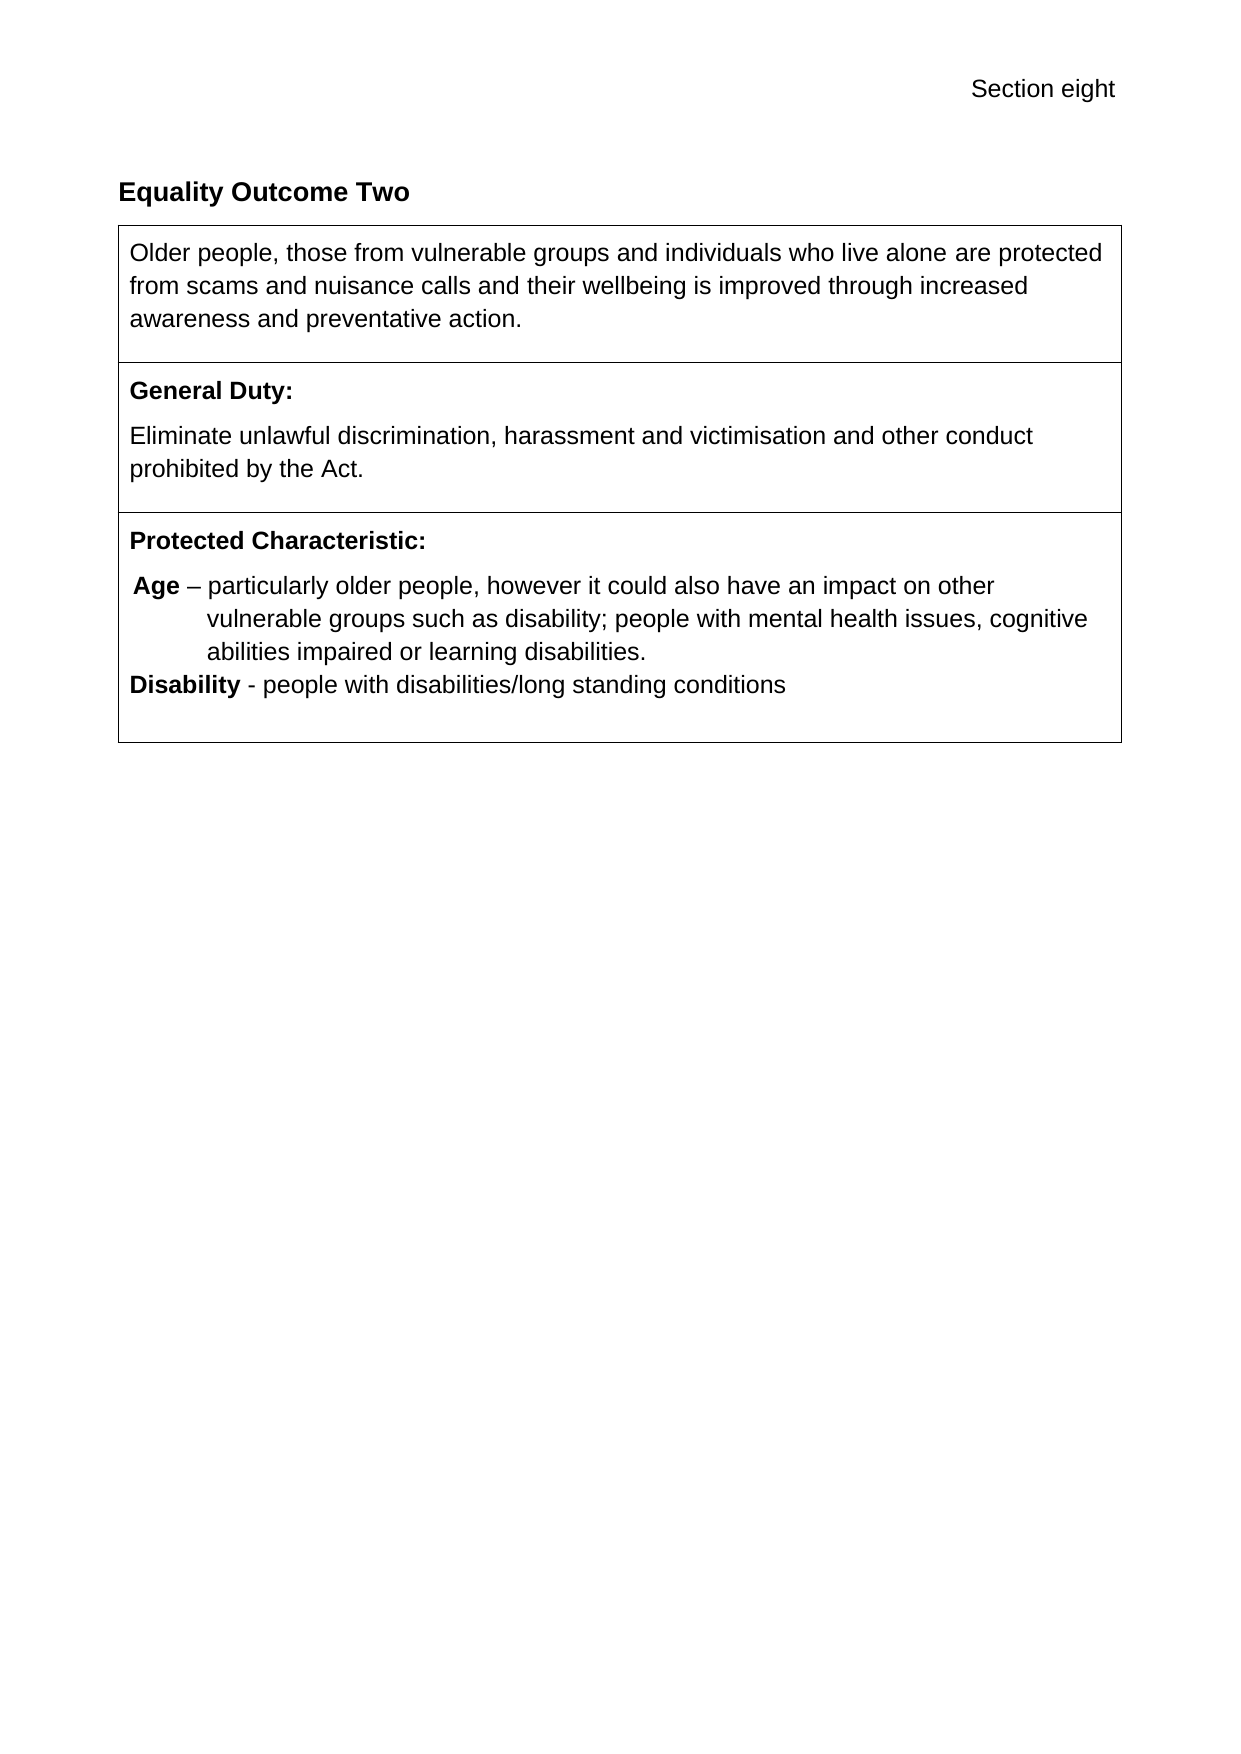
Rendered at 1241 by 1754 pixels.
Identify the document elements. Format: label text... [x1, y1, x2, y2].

table_cell Protected Characteristic: Age – particularly older people, however it could also have an impact on other vulnerable groups such as disability; people with mental health issues, cognitive abilities impaired or learning disabilities. Disability - people with disabilities/long standing conditions [119, 513, 1121, 742]
table_header Older people, those from vulnerable groups and individuals who live alone are protected from scams and nuisance calls and their wellbeing is improved through increased awareness and preventative action. [119, 226, 1121, 362]
subtitle Equality Outcome Two [118, 176, 1122, 207]
table_cell General Duty: Eliminate unlawful discrimination, harassment and victimisation and other conduct prohibited by the Act. [119, 363, 1121, 512]
